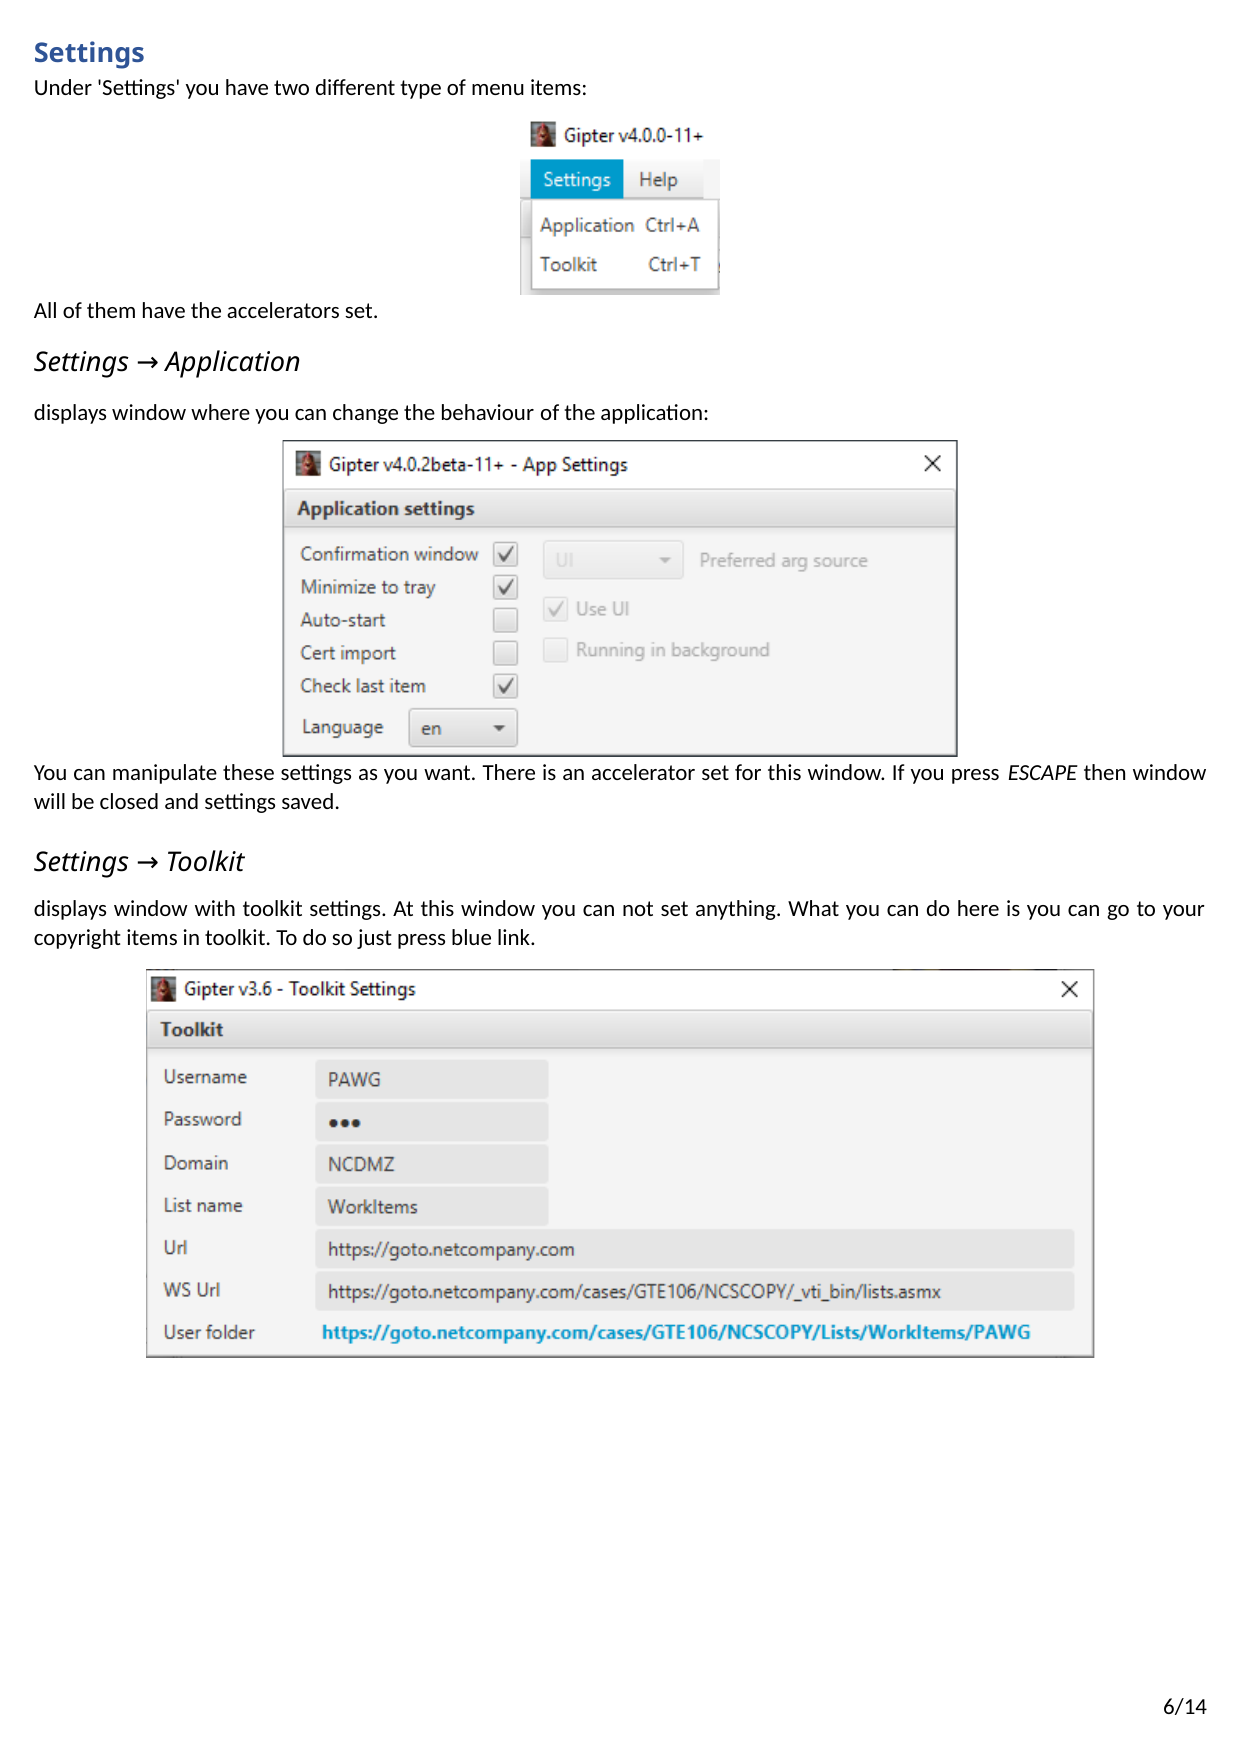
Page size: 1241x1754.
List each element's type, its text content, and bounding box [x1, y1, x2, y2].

text Under 'Settings' you have two different type of menu items: [34, 73, 1207, 101]
picture [146, 969, 1095, 1358]
picture [282, 440, 958, 757]
subtitle Settings → Toolkit [34, 842, 1207, 879]
text displays window with toolkit settings. At this window you can not set anything. What you can do here is you can go to your copyright items in toolkit. To do so just press blue link. [34, 894, 1207, 951]
text displays window where you can change the behaviour of the application: [34, 398, 1207, 426]
picture [520, 115, 720, 295]
text Settings → Application [34, 343, 1207, 379]
subtitle Settings [34, 34, 1207, 71]
text You can manipulate these settings as you want. There is an accelerator set for this window. If you press ESCAPE then window will be closed and settings saved. [34, 757, 1207, 816]
text All of them have the accelerators set. [34, 295, 1207, 324]
